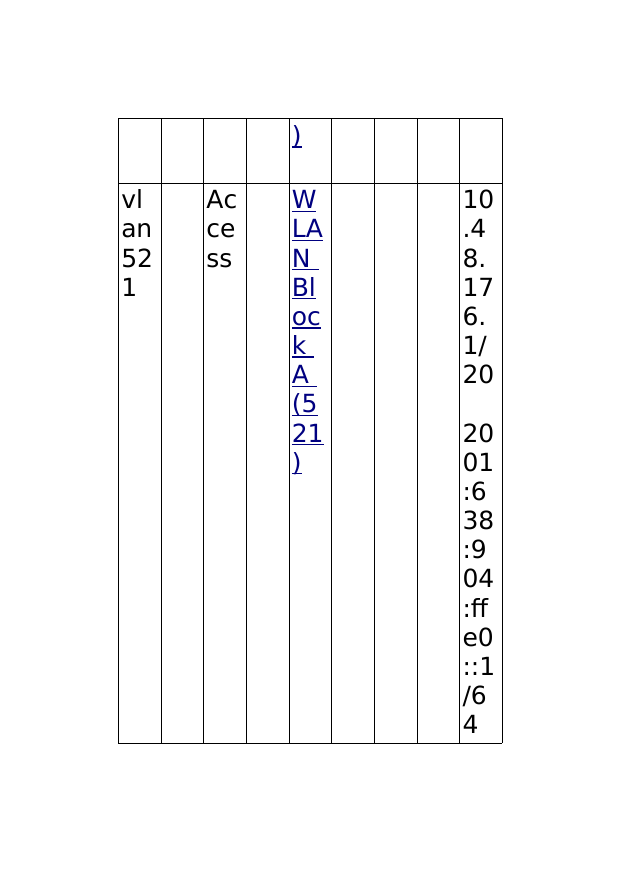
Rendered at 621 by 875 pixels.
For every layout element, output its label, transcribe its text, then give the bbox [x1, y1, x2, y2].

table_cell ) [290, 119, 331, 182]
table_cell [162, 119, 203, 182]
table_cell vlan521 [119, 184, 161, 742]
table_cell [418, 184, 459, 742]
table_cell WLAN Block A (521) [290, 184, 331, 742]
table_cell 10.48.176.1/20 2001:638:904:ffe0::1/64 [460, 184, 502, 742]
table_cell [332, 184, 374, 742]
table_cell [375, 184, 417, 742]
table_cell [162, 184, 203, 742]
table_cell [119, 119, 161, 182]
table_cell [332, 119, 374, 182]
table_cell [204, 119, 246, 182]
table_cell [247, 184, 289, 742]
table_cell [247, 119, 289, 182]
table_cell [375, 119, 417, 182]
table_cell Access [204, 184, 246, 742]
table_cell [460, 119, 502, 182]
table_cell [418, 119, 459, 182]
